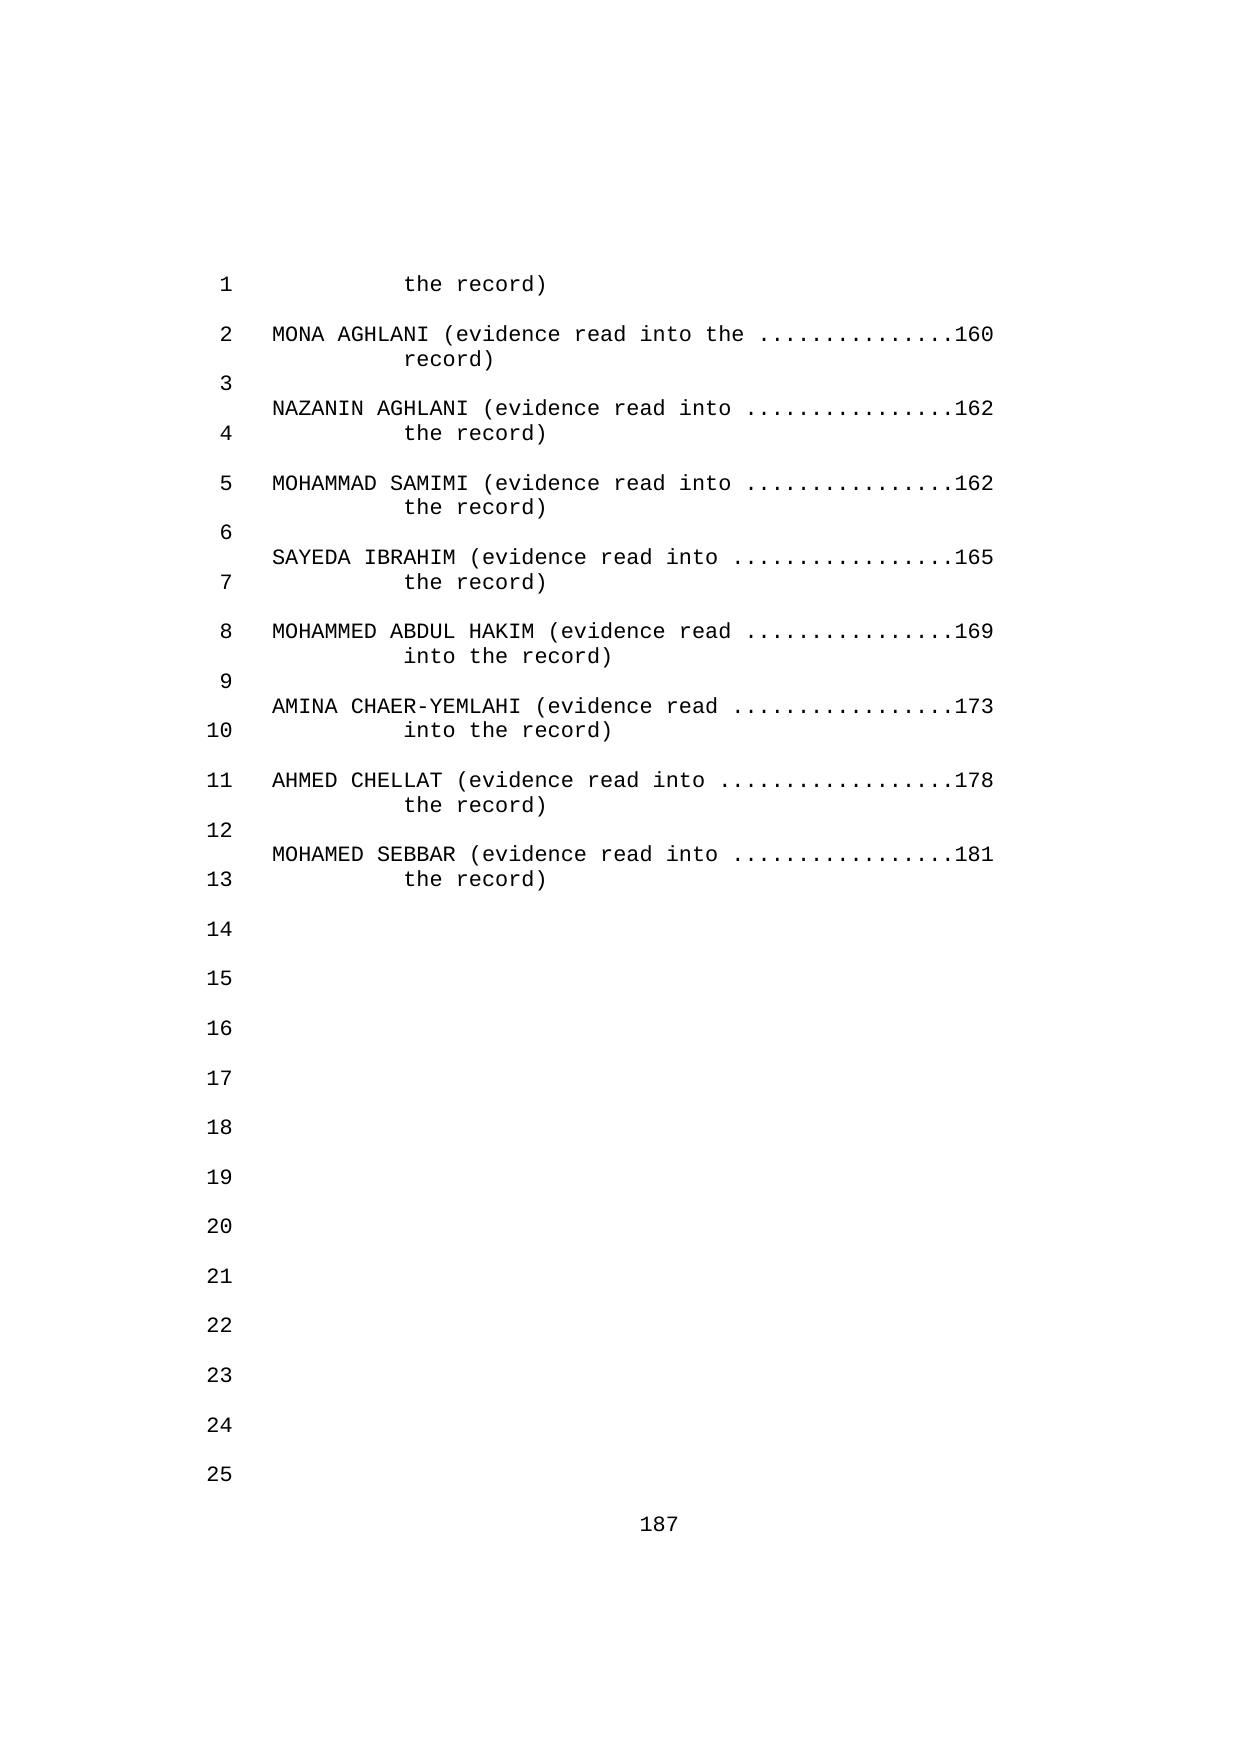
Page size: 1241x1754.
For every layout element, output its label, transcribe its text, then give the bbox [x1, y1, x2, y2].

text 3 [75, 372, 1165, 397]
text 7 the record) [75, 571, 1165, 596]
text 12 [75, 819, 1165, 843]
text 15 [75, 967, 1165, 992]
text SAYEDA IBRAHIM (evidence read into .................165 [75, 546, 1165, 571]
text 9 [75, 670, 1165, 695]
text record) [75, 348, 1165, 372]
text 4 the record) [75, 422, 1165, 447]
text 187 [75, 1513, 1165, 1538]
text 16 [75, 1017, 1165, 1042]
text 23 [75, 1364, 1165, 1389]
text MOHAMED SEBBAR (evidence read into .................181 [75, 843, 1165, 868]
text 21 [75, 1265, 1165, 1290]
text 11 AHMED CHELLAT (evidence read into ..................178 [75, 769, 1165, 794]
text 20 [75, 1215, 1165, 1240]
text 13 the record) [75, 868, 1165, 893]
text AMINA CHAER-YEMLAHI (evidence read .................173 [75, 695, 1165, 719]
text into the record) [75, 645, 1165, 670]
text 8 MOHAMMED ABDUL HAKIM (evidence read ................169 [75, 620, 1165, 645]
text 19 [75, 1166, 1165, 1191]
text 1 the record) [75, 273, 1165, 298]
text 24 [75, 1414, 1165, 1438]
text the record) [75, 794, 1165, 819]
text 10 into the record) [75, 719, 1165, 744]
text 5 MOHAMMAD SAMIMI (evidence read into ................162 [75, 472, 1165, 496]
text 14 [75, 918, 1165, 943]
text NAZANIN AGHLANI (evidence read into ................162 [75, 397, 1165, 422]
text 17 [75, 1067, 1165, 1091]
text 22 [75, 1314, 1165, 1339]
text the record) [75, 496, 1165, 521]
text 25 [75, 1463, 1165, 1488]
text 2 MONA AGHLANI (evidence read into the ...............160 [75, 323, 1165, 348]
text 6 [75, 521, 1165, 546]
text 18 [75, 1116, 1165, 1141]
